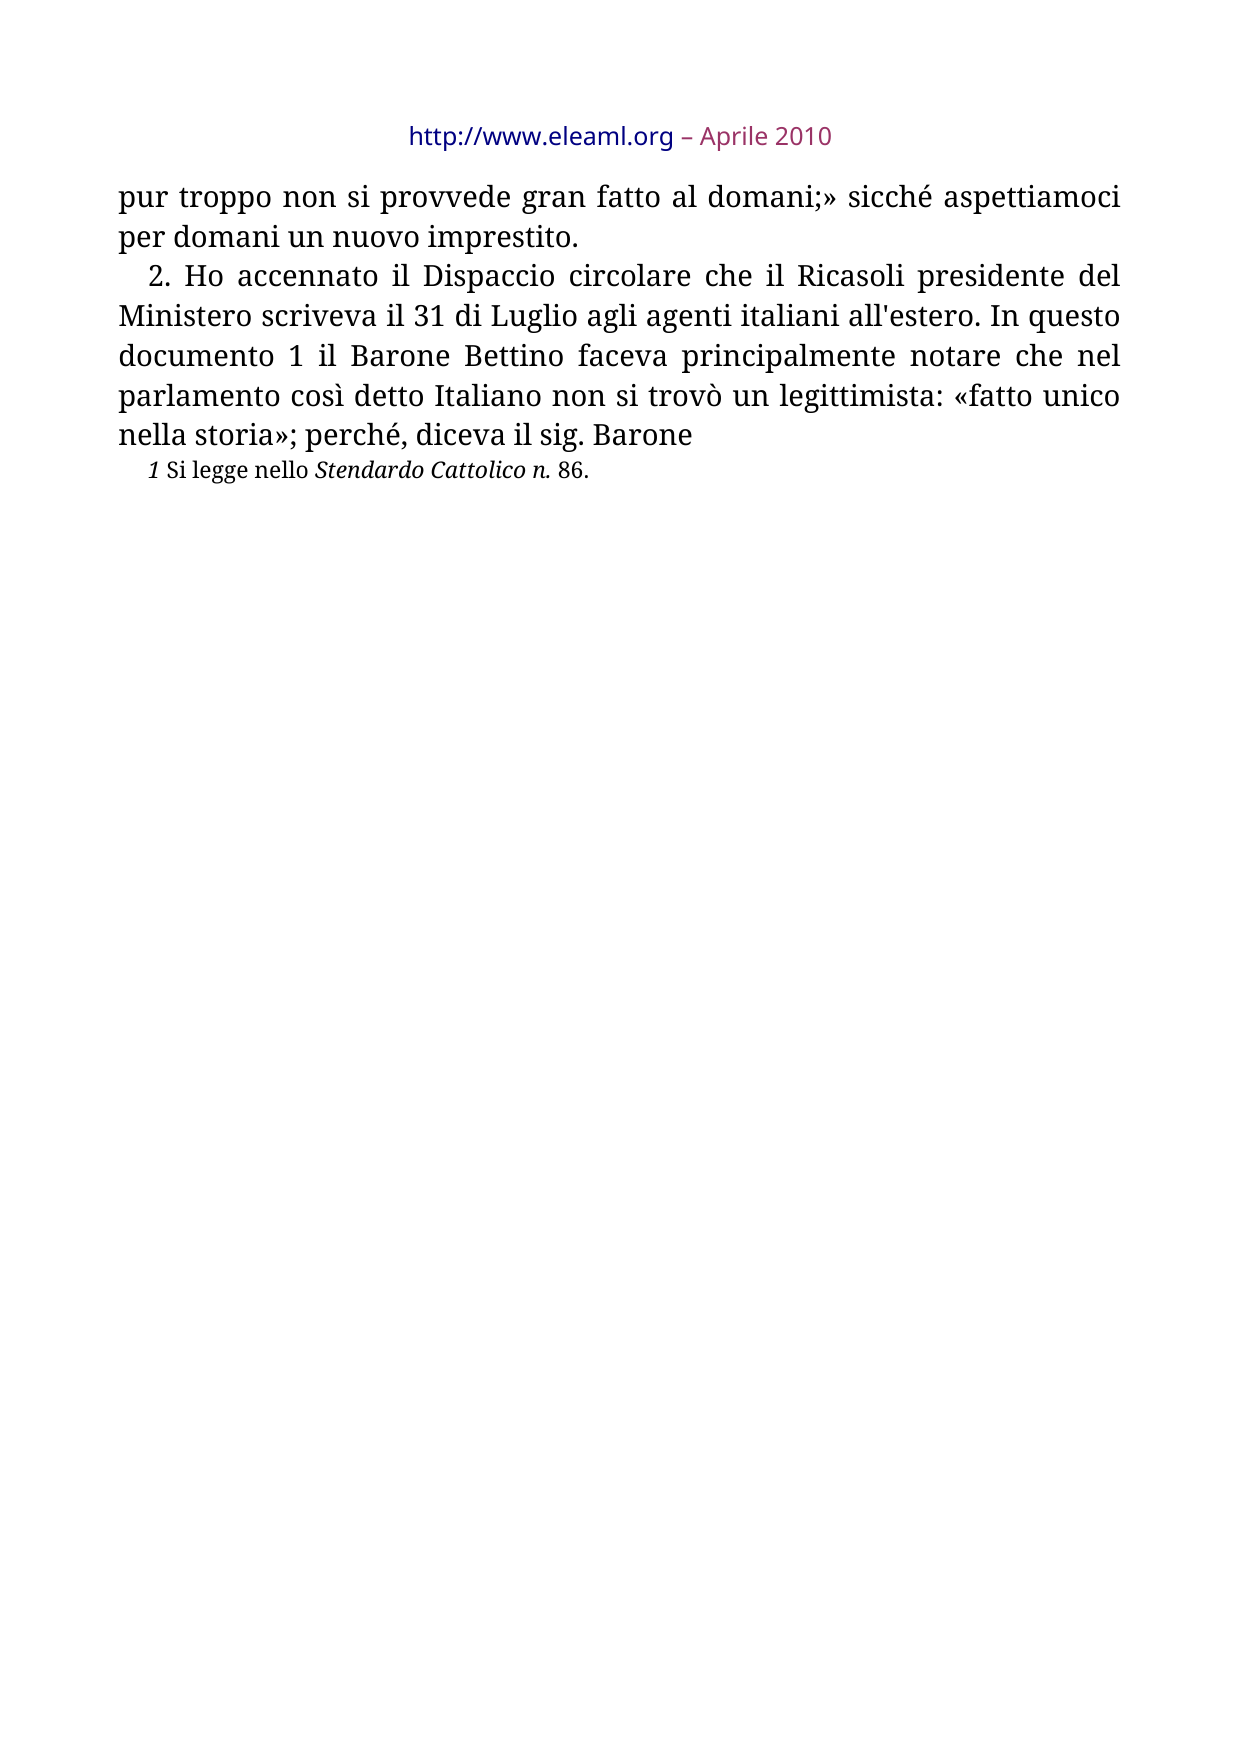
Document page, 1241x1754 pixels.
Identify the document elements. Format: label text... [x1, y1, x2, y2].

text 1 Si legge nello Stendardo Cattolico n. 86. [118, 454, 1122, 485]
text 2. Ho accennato il Dispaccio circolare che il Ricasoli presidente del Ministero scriveva il 31 di Luglio agli agenti italiani all'estero. In questo documento 1 il Barone Bettino faceva principalmente notare che nel parlamento così detto Italiano non si trovò un legittimista: «fatto unico nella storia»; perché, diceva il sig. Barone [118, 256, 1122, 454]
text pur troppo non si provvede gran fatto al domani;» sicché aspettiamoci per domani un nuovo imprestito. [118, 176, 1122, 256]
